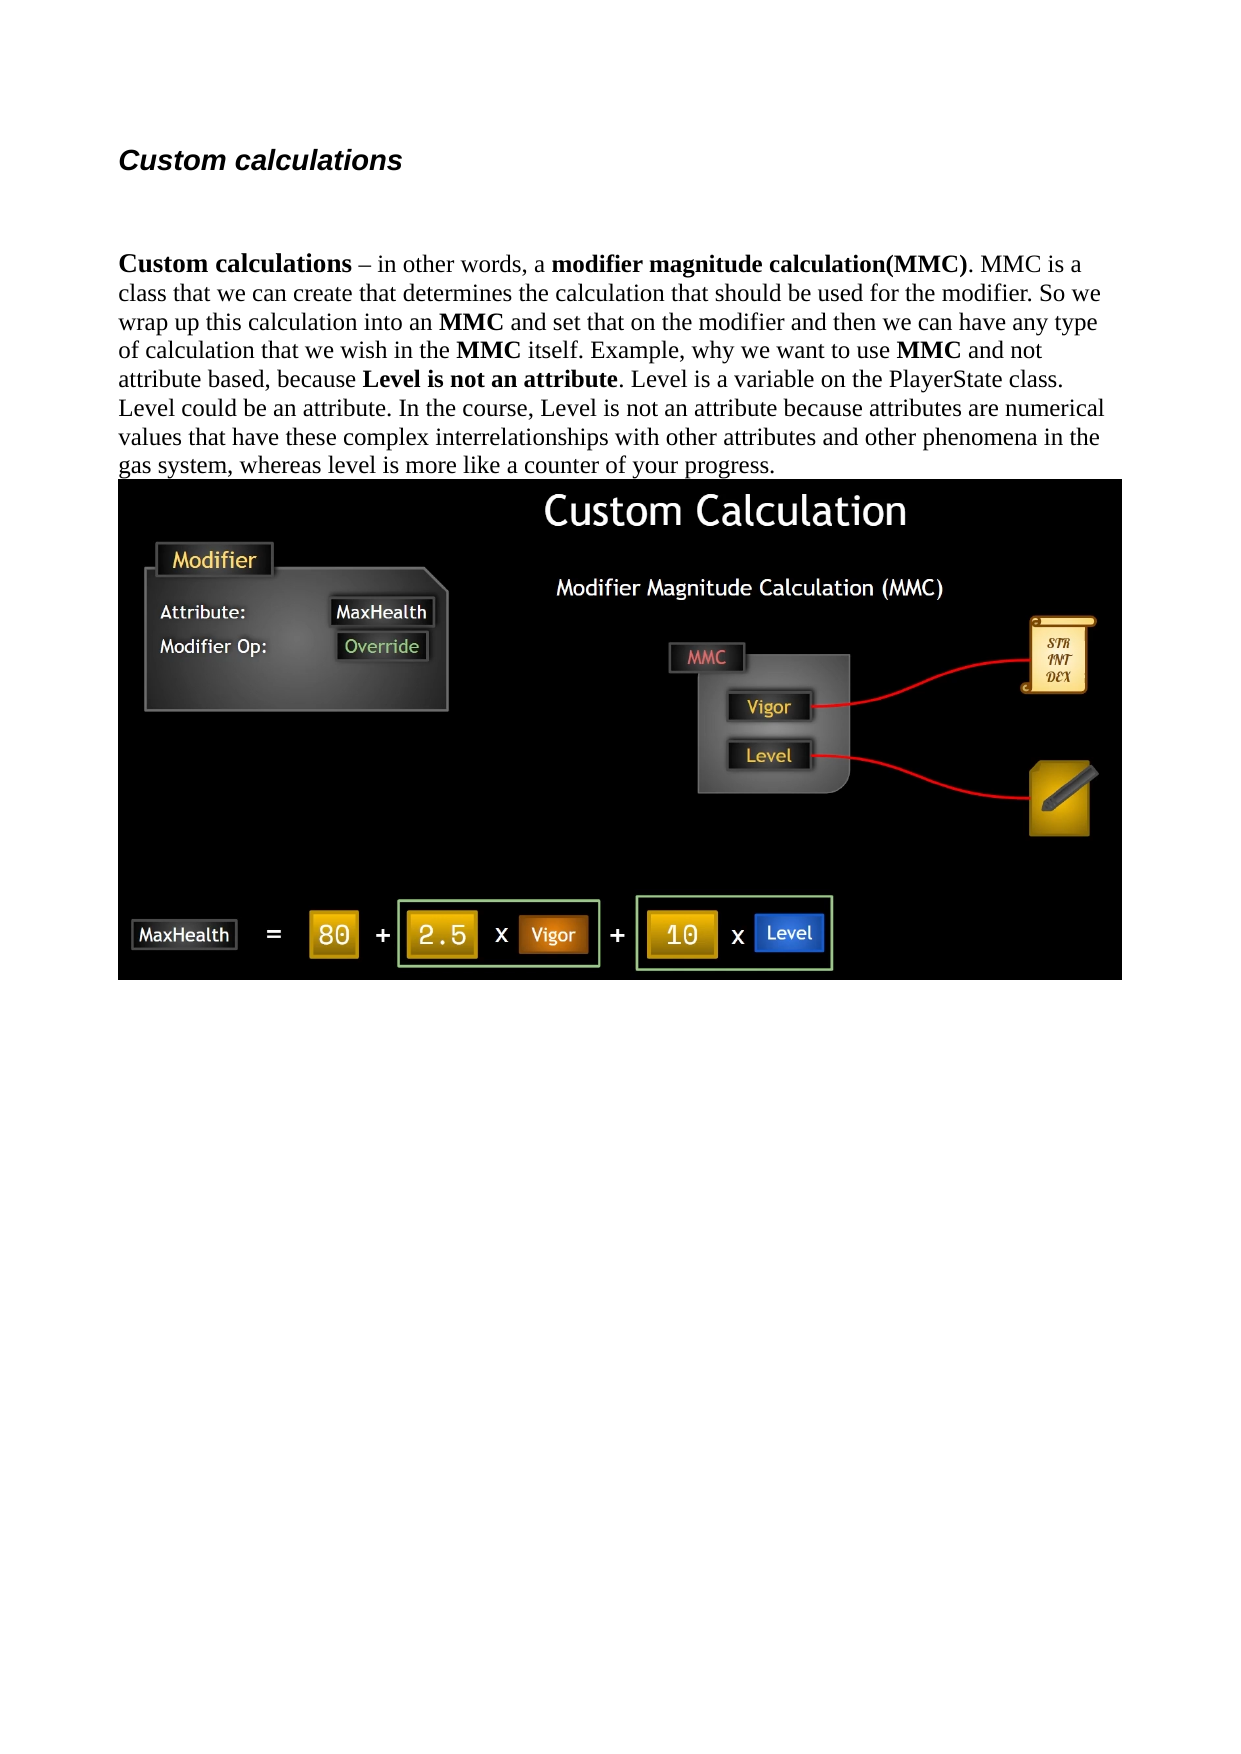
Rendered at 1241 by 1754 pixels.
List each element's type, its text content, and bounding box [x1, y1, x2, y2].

subtitle Custom calculations [118, 143, 1122, 177]
text Custom calculations – in other words, a modifier magnitude calculation(MMC). MMC is a class that we can create that determines the calculation that should be used for the modifier. So we wrap up this calculation into an MMC and set that on the modifier and then we can have any type of calculation that we wish in the MMC itself. Example, why we want to use MMC and not attribute based, because Level is not an attribute. Level is a variable on the PlayerState class. Level could be an attribute. In the course, Level is not an attribute because attributes are numerical values that have these complex interrelationships with other attributes and other phenomena in the gas system, whereas level is more like a counter of your progress. [118, 247, 1122, 479]
picture [118, 479, 1122, 980]
